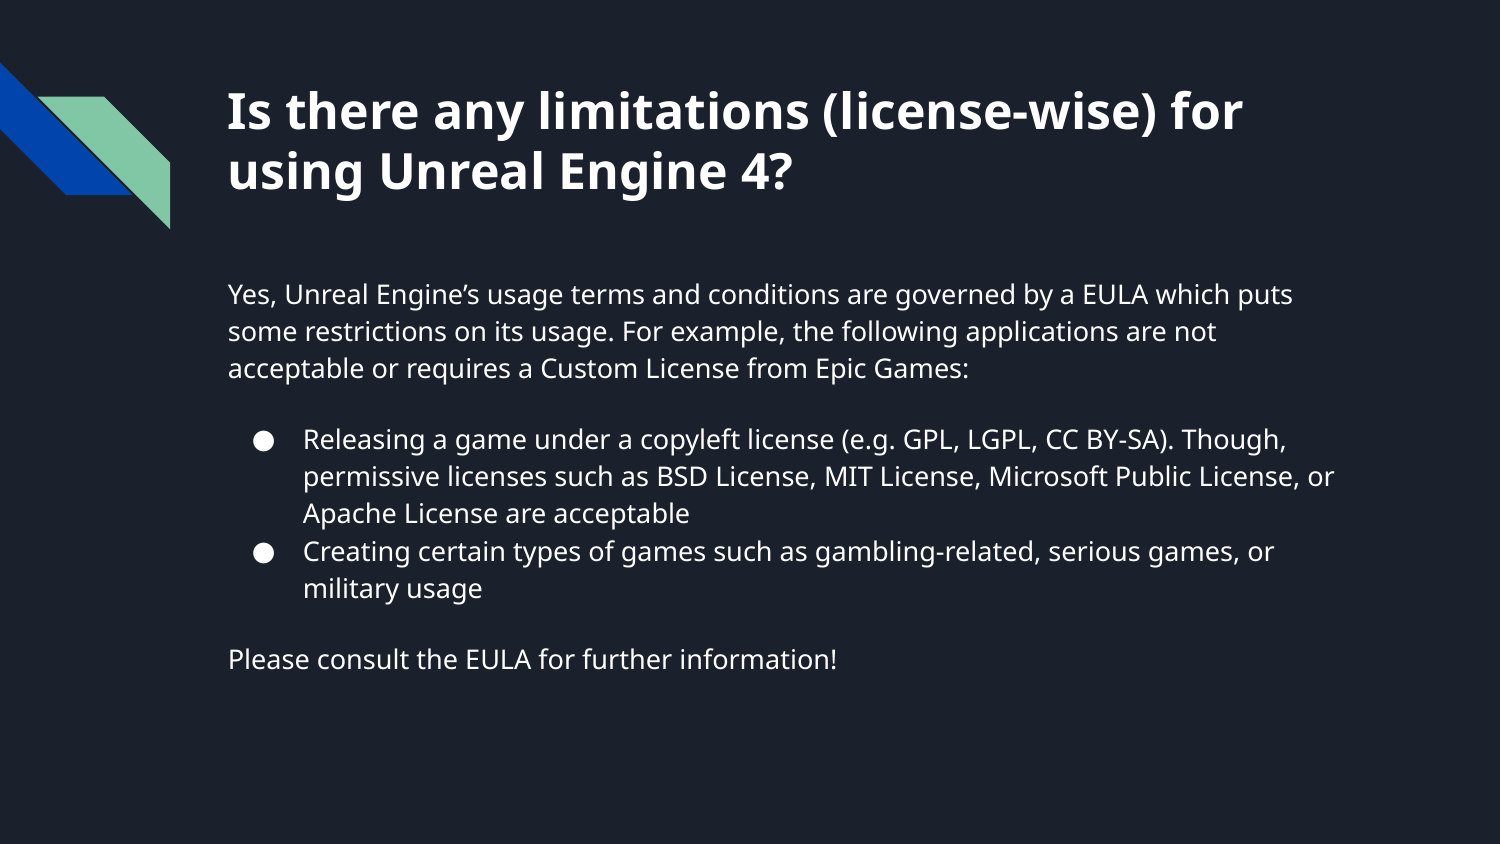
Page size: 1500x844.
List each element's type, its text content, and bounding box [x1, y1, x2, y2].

title Is there any limitations (license-wise) for using Unreal Engine 4? [212, 64, 1368, 215]
list Yes, Unreal Engine’s usage terms and conditions are governed by a EULA which puts some restrictions on its usage. For example, the following applications are not acceptable or requires a Custom License from Epic Games: Releasing a game under a copyleft license (e.g. GPL, LGPL, CC BY-SA). Though, permissive licenses such as BSD License, MIT License, Microsoft Public License, or Apache License are acceptable Creating certain types of games such as gambling-related, serious games, or military usage Please consult the EULA for further information! [212, 257, 1368, 735]
